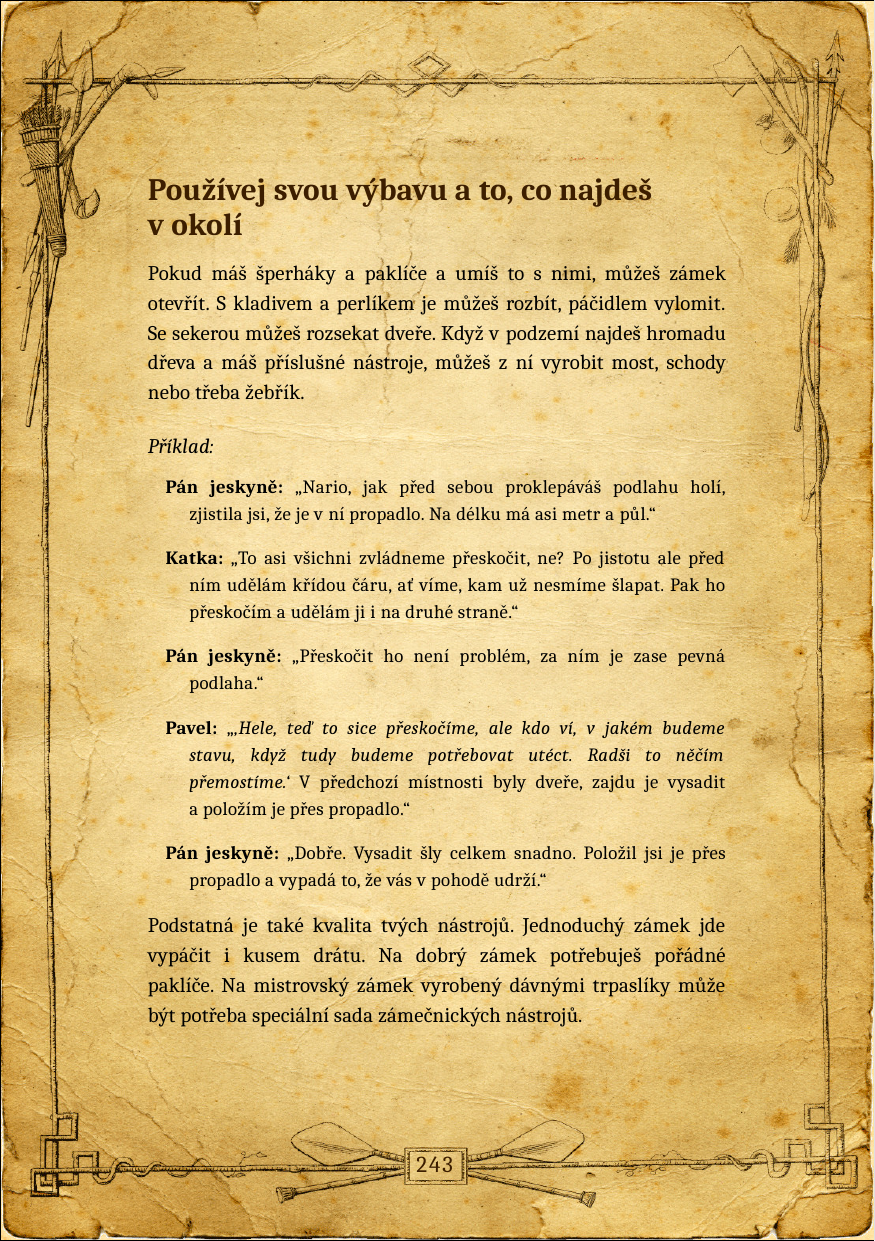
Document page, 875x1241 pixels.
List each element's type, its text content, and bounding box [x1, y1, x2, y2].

text Podstatná je také kvalita tvých nástrojů. Jednoduchý zámek jde vypáčit i⁠ kusem drátu. Na dobrý zámek potřebuješ pořádné paklíče. Na mistrovský zámek vyrobený dávnými trpaslíky může být potřeba speciální sada zámečnických nástrojů. [148, 914, 726, 1028]
text Pokud máš šperháky a⁠ paklíče a⁠ umíš to s⁠ nimi, můžeš zámek otevřít. S⁠ kladivem a⁠ perlíkem je můžeš rozbít, páčidlem vylomit. Se sekerou můžeš rozsekat dveře. Když v⁠ podzemí najdeš hromadu dřeva a⁠ máš příslušné nástroje, můžeš z⁠ ní vyrobit most, schody nebo třeba žebřík. [148, 261, 726, 405]
picture [1, 1, 874, 1240]
text Pavel: „‚Hele, teď to sice přeskočíme, ale kdo ví, v⁠ jakém budeme stavu, když tudy budeme potřebovat utéct. Radši to něčím přemostíme.‘ V⁠ předchozí místnosti byly dveře, zajdu je vysadit a⁠ položím je přes propadlo.“ [165, 717, 726, 819]
text Pán jeskyně: „Nario, jak před sebou proklepáváš podlahu holí, zjistila jsi, že je v⁠ ní propadlo. Na délku má asi metr a⁠ půl.“ [165, 476, 726, 524]
text Katka: „To asi všichni zvládneme přeskočit, ne? Po jistotu ale před ním udělám křídou čáru, ať víme, kam už nesmíme šlapat. Pak ho přeskočím a⁠ udělám ji i⁠ na druhé straně.“ [165, 548, 726, 623]
text Pán jeskyně: „Přeskočit ho není problém, za ním je zase pevná podlaha.“ [165, 646, 726, 694]
subtitle Používej svou výbavu a⁠ to, co najdeš v⁠ okolí [148, 172, 726, 244]
text Příklad: [148, 434, 726, 458]
text Pán jeskyně: „Dobře. Vysadit šly celkem snadno. Položil jsi je přes propadlo a⁠ vypadá to, že vás v⁠ pohodě udrží.“ [165, 843, 726, 891]
